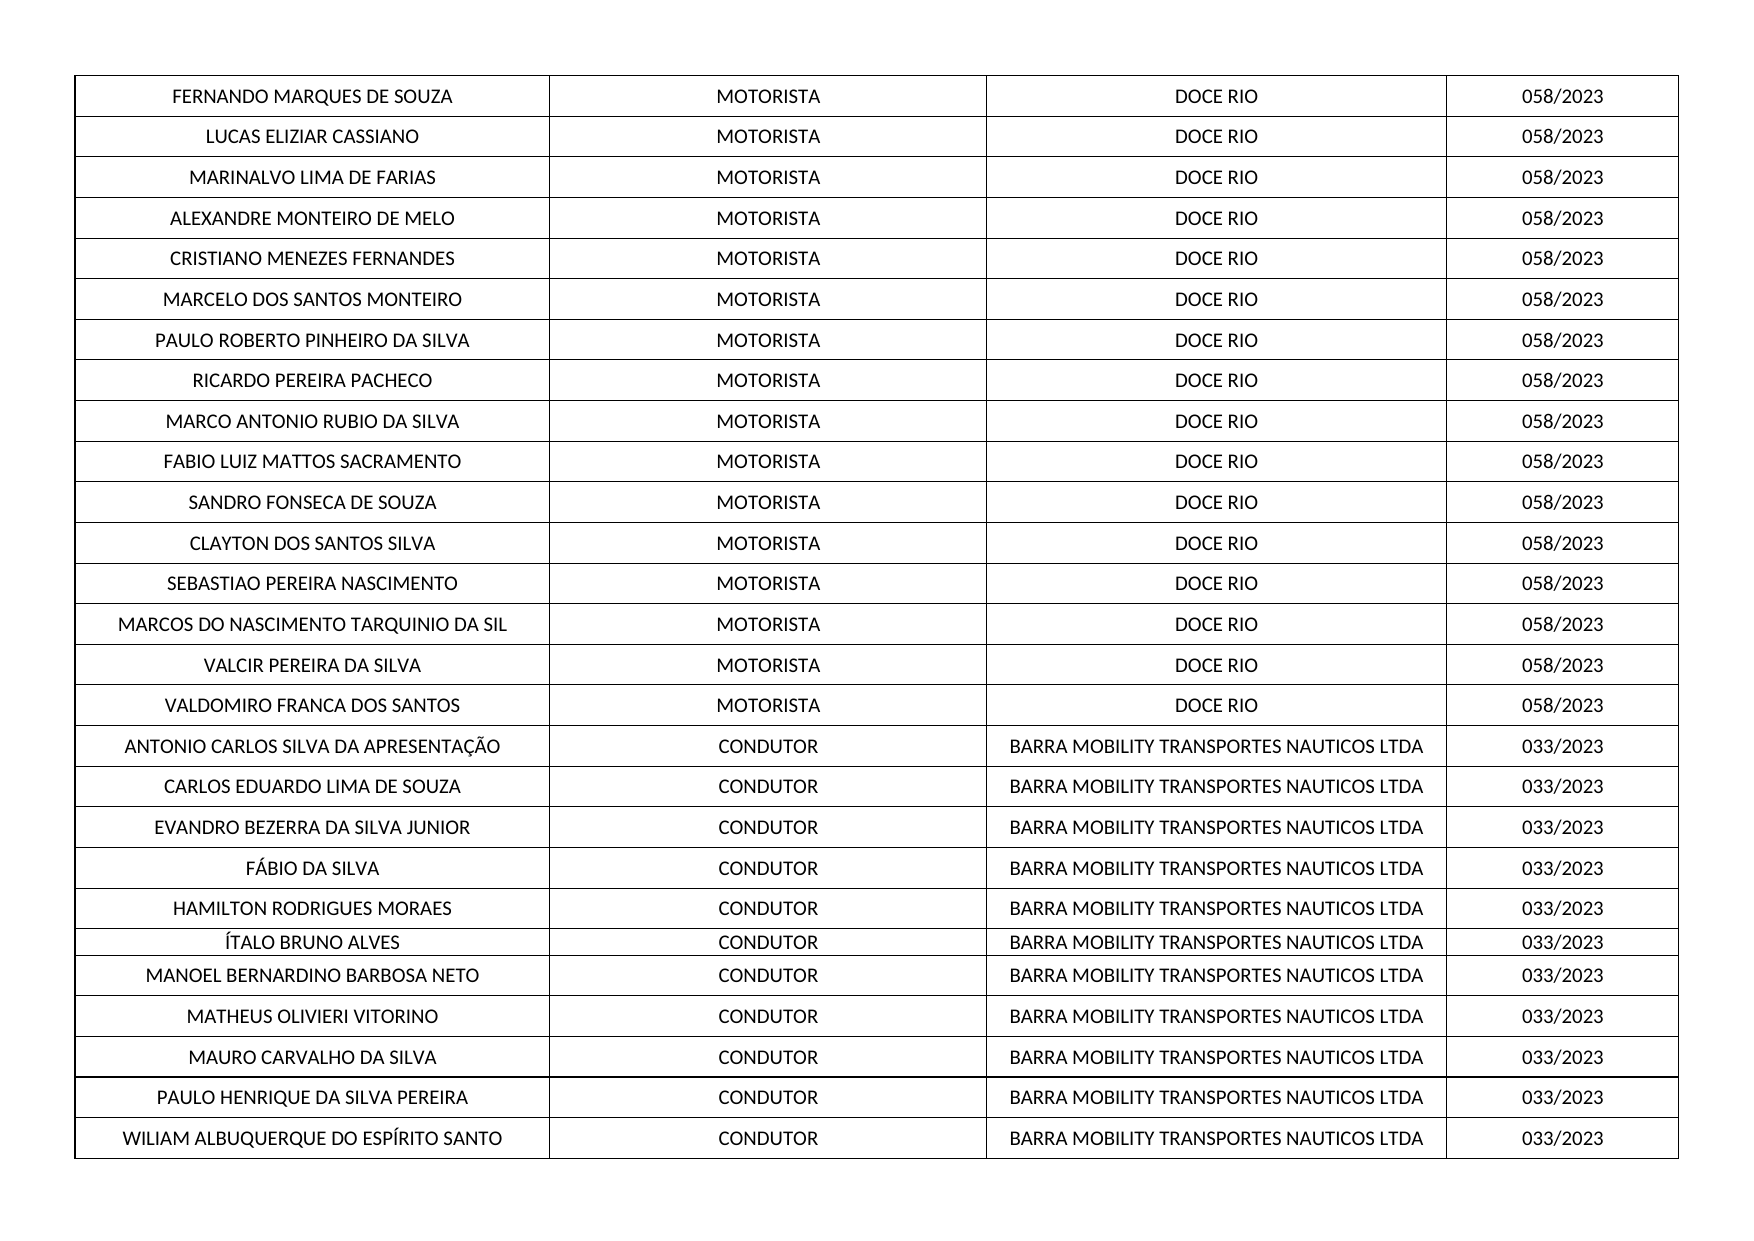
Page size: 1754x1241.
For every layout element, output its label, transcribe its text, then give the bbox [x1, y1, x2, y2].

table_cell ÍTALO BRUNO ALVES [76, 929, 549, 954]
table_cell 058/2023 [1447, 523, 1678, 562]
table_cell MOTORISTA [550, 442, 986, 481]
table_cell EVANDRO BEZERRA DA SILVA JUNIOR [76, 807, 549, 847]
table_cell 033/2023 [1447, 767, 1678, 806]
table_cell MARCO ANTONIO RUBIO DA SILVA [76, 401, 549, 441]
table_cell DOCE RIO [987, 320, 1446, 359]
table_cell DOCE RIO [987, 239, 1446, 278]
table_cell DOCE RIO [987, 117, 1446, 156]
table_cell 058/2023 [1447, 442, 1678, 481]
table_cell MOTORISTA [550, 320, 986, 359]
table_cell DOCE RIO [987, 523, 1446, 562]
table_cell BARRA MOBILITY TRANSPORTES NAUTICOS LTDA [987, 929, 1446, 954]
table_cell SANDRO FONSECA DE SOUZA [76, 482, 549, 522]
table_cell MANOEL BERNARDINO BARBOSA NETO [76, 956, 549, 995]
table_cell MOTORISTA [550, 117, 986, 156]
table_cell MOTORISTA [550, 482, 986, 522]
table_cell SEBASTIAO PEREIRA NASCIMENTO [76, 564, 549, 603]
table_cell MATHEUS OLIVIERI VITORINO [76, 996, 549, 1036]
table_cell BARRA MOBILITY TRANSPORTES NAUTICOS LTDA [987, 1078, 1446, 1117]
table_cell ANTONIO CARLOS SILVA DA APRESENTAÇÃO [76, 726, 549, 766]
table_cell 058/2023 [1447, 564, 1678, 603]
table_cell BARRA MOBILITY TRANSPORTES NAUTICOS LTDA [987, 889, 1446, 928]
table_cell MOTORISTA [550, 157, 986, 197]
table_cell 058/2023 [1447, 157, 1678, 197]
table_cell CLAYTON DOS SANTOS SILVA [76, 523, 549, 562]
table_cell 033/2023 [1447, 889, 1678, 928]
table_cell RICARDO PEREIRA PACHECO [76, 360, 549, 400]
table_cell MAURO CARVALHO DA SILVA [76, 1037, 549, 1076]
table_cell 058/2023 [1447, 482, 1678, 522]
table_cell DOCE RIO [987, 604, 1446, 644]
table_cell MOTORISTA [550, 401, 986, 441]
table_cell CONDUTOR [550, 807, 986, 847]
table_cell DOCE RIO [987, 198, 1446, 237]
table_cell DOCE RIO [987, 279, 1446, 319]
table_cell MOTORISTA [550, 523, 986, 562]
table_cell FABIO LUIZ MATTOS SACRAMENTO [76, 442, 549, 481]
table_cell BARRA MOBILITY TRANSPORTES NAUTICOS LTDA [987, 1037, 1446, 1076]
table_cell 058/2023 [1447, 645, 1678, 684]
table_cell MOTORISTA [550, 279, 986, 319]
table_cell CONDUTOR [550, 1118, 986, 1158]
table_cell VALDOMIRO FRANCA DOS SANTOS [76, 685, 549, 725]
table_cell MARCELO DOS SANTOS MONTEIRO [76, 279, 549, 319]
table_cell PAULO HENRIQUE DA SILVA PEREIRA [76, 1078, 549, 1117]
table_cell CONDUTOR [550, 1037, 986, 1076]
table_cell CONDUTOR [550, 956, 986, 995]
table_cell VALCIR PEREIRA DA SILVA [76, 645, 549, 684]
table_cell DOCE RIO [987, 157, 1446, 197]
table_cell CONDUTOR [550, 767, 986, 806]
table_cell MARINALVO LIMA DE FARIAS [76, 157, 549, 197]
table_cell PAULO ROBERTO PINHEIRO DA SILVA [76, 320, 549, 359]
table_cell LUCAS ELIZIAR CASSIANO [76, 117, 549, 156]
table_cell BARRA MOBILITY TRANSPORTES NAUTICOS LTDA [987, 726, 1446, 766]
table_cell CONDUTOR [550, 848, 986, 887]
table_cell BARRA MOBILITY TRANSPORTES NAUTICOS LTDA [987, 767, 1446, 806]
table_cell BARRA MOBILITY TRANSPORTES NAUTICOS LTDA [987, 848, 1446, 887]
table_cell MOTORISTA [550, 645, 986, 684]
table_cell 033/2023 [1447, 929, 1678, 954]
table_cell MOTORISTA [550, 685, 986, 725]
table_cell CRISTIANO MENEZES FERNANDES [76, 239, 549, 278]
table_cell MOTORISTA [550, 360, 986, 400]
table_cell FERNANDO MARQUES DE SOUZA [76, 76, 549, 116]
table_cell CONDUTOR [550, 929, 986, 954]
table_cell MOTORISTA [550, 76, 986, 116]
table_cell CONDUTOR [550, 996, 986, 1036]
table_cell 058/2023 [1447, 685, 1678, 725]
table_cell DOCE RIO [987, 442, 1446, 481]
table_cell BARRA MOBILITY TRANSPORTES NAUTICOS LTDA [987, 1118, 1446, 1158]
table_cell 033/2023 [1447, 1037, 1678, 1076]
table_cell 033/2023 [1447, 996, 1678, 1036]
table_cell 058/2023 [1447, 360, 1678, 400]
table_cell 058/2023 [1447, 76, 1678, 116]
table_cell DOCE RIO [987, 76, 1446, 116]
table_cell 033/2023 [1447, 956, 1678, 995]
table_cell 058/2023 [1447, 198, 1678, 237]
table_cell WILIAM ALBUQUERQUE DO ESPÍRITO SANTO [76, 1118, 549, 1158]
table_cell DOCE RIO [987, 564, 1446, 603]
table_cell 058/2023 [1447, 604, 1678, 644]
table_cell ALEXANDRE MONTEIRO DE MELO [76, 198, 549, 237]
table_cell MARCOS DO NASCIMENTO TARQUINIO DA SIL [76, 604, 549, 644]
table_cell 058/2023 [1447, 279, 1678, 319]
table_cell CONDUTOR [550, 889, 986, 928]
table_cell 033/2023 [1447, 848, 1678, 887]
table_cell 058/2023 [1447, 117, 1678, 156]
table_cell DOCE RIO [987, 360, 1446, 400]
table_cell 033/2023 [1447, 726, 1678, 766]
table_cell CONDUTOR [550, 1078, 986, 1117]
table_cell MOTORISTA [550, 239, 986, 278]
table_cell MOTORISTA [550, 198, 986, 237]
table_cell DOCE RIO [987, 685, 1446, 725]
table_cell BARRA MOBILITY TRANSPORTES NAUTICOS LTDA [987, 996, 1446, 1036]
table_cell 033/2023 [1447, 1078, 1678, 1117]
table_cell 058/2023 [1447, 239, 1678, 278]
table_cell DOCE RIO [987, 401, 1446, 441]
table_cell CONDUTOR [550, 726, 986, 766]
table_cell CARLOS EDUARDO LIMA DE SOUZA [76, 767, 549, 806]
table_cell BARRA MOBILITY TRANSPORTES NAUTICOS LTDA [987, 956, 1446, 995]
table_cell DOCE RIO [987, 645, 1446, 684]
table_cell FÁBIO DA SILVA [76, 848, 549, 887]
table_cell MOTORISTA [550, 564, 986, 603]
table_cell 058/2023 [1447, 401, 1678, 441]
table_cell HAMILTON RODRIGUES MORAES [76, 889, 549, 928]
table_cell 033/2023 [1447, 1118, 1678, 1158]
table_cell BARRA MOBILITY TRANSPORTES NAUTICOS LTDA [987, 807, 1446, 847]
table_cell 033/2023 [1447, 807, 1678, 847]
table_cell DOCE RIO [987, 482, 1446, 522]
table_cell MOTORISTA [550, 604, 986, 644]
table_cell 058/2023 [1447, 320, 1678, 359]
